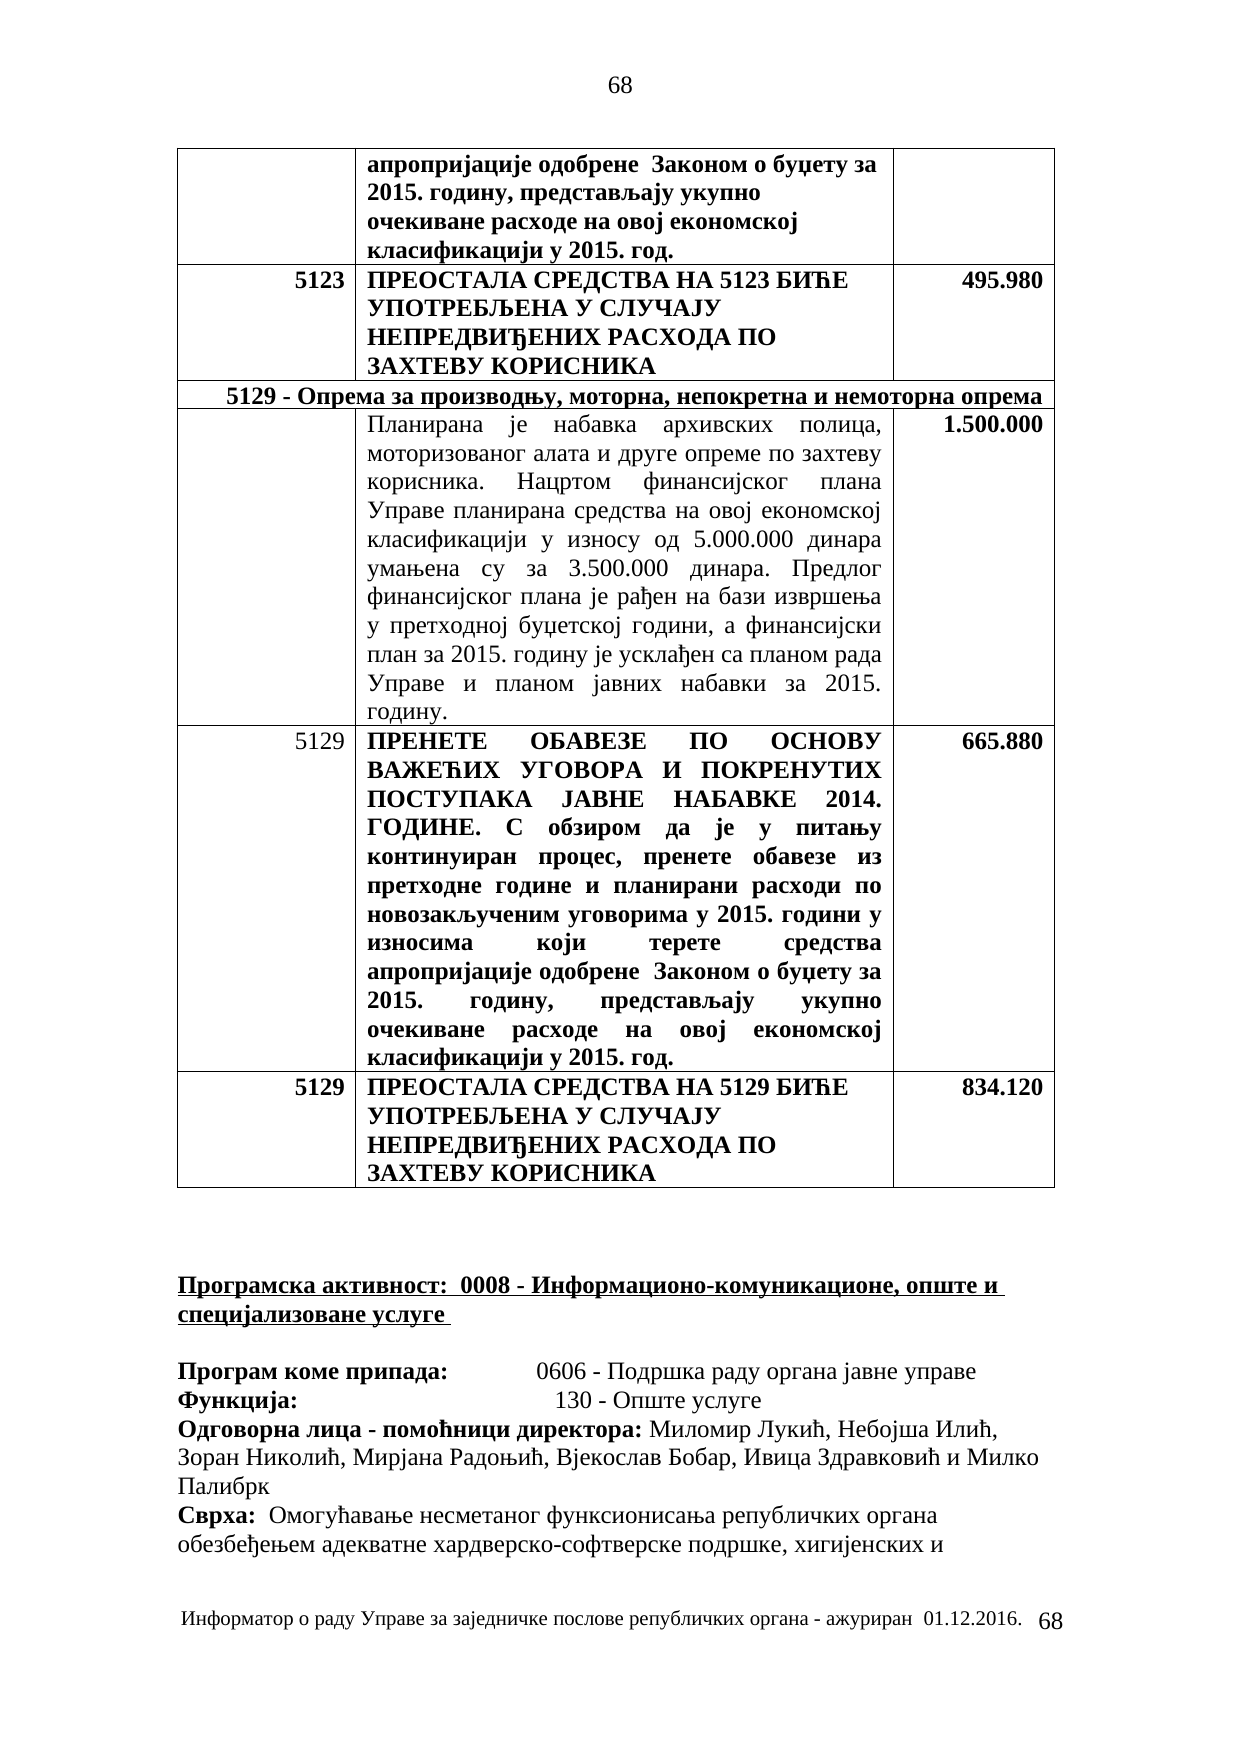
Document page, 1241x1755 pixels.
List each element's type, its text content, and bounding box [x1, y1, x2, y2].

table_cell 5129 [178, 726, 355, 1071]
table_cell 5129 - Опрема за производњу, моторна, непокретна и немоторна опрема [178, 381, 1054, 408]
table_cell Планирана је набавка архивских полица, моторизованог алата и друге опреме по захтеву корисника. Нацртом финансијског плана Управе планирана средства на овој економској класификацији у износу од 5.000.000 динара умањена су за 3.500.000 динара. Предлог финансијског плана је рађен на бази извршења у претходној буџетској години, а финансијски план за 2015. годину је усклађен са планом рада Управе и планом јавних набавки за 2015. годину. [356, 409, 893, 725]
table_cell 665.880 [894, 726, 1054, 1071]
text Програмска активност: 0008 - Информационо-комуникационе, опште и специјализоване услуге [177, 1270, 1063, 1327]
table_cell апропријације одобрене Законом о буџету за 2015. годину, представљају укупно очекиване расходе на овој економској класификацији у 2015. год. [356, 149, 893, 264]
table_cell 495.980 [894, 265, 1054, 380]
table_cell [178, 409, 355, 725]
table_cell [178, 149, 355, 264]
table_cell ПРЕНЕТЕ ОБАВЕЗЕ ПО ОСНОВУ ВАЖЕЋИХ УГОВОРА И ПОКРЕНУТИХ ПОСТУПАКА ЈАВНЕ НАБАВКЕ 2014. ГОДИНЕ. С обзиром да је у питању континуиран процес, пренете обавезе из претходне године и планирани расходи по новозакљученим уговорима у 2015. години у износима који терете средства апропријације одобрене Законом о буџету за 2015. годину, представљају укупно очекиване расходе на овој економској класификацији у 2015. год. [356, 726, 893, 1071]
table_cell 834.120 [894, 1072, 1054, 1187]
table_cell 5129 [178, 1072, 355, 1187]
table_cell [894, 149, 1054, 264]
table_cell ПРЕОСТАЛА СРЕДСТВА НА 5123 БИЋЕ УПОТРЕБЉЕНА У СЛУЧАЈУ НЕПРЕДВИЂЕНИХ РАСХОДА ПО ЗАХТЕВУ КОРИСНИКА [356, 265, 893, 380]
table_cell 5123 [178, 265, 355, 380]
text Програм коме припада: 0606 - Подршка раду органа јавне управе Функција: 130 - Опште услуге Одговорна лица - помоћници директора: Миломир Лукић, Небојша Илић, Зоран Николић, Мирјана Радоњић, Вјекослав Бобар, Ивица Здравковић и Милко Палибрк Сврха: Омогућавање несметаног функсионисања републичких органа обезбеђењем адекватне хардверско-софтверске подршке, хигијенских и [177, 1327, 1063, 1557]
table_cell ПРЕОСТАЛА СРЕДСТВА НА 5129 БИЋЕ УПОТРЕБЉЕНА У СЛУЧАЈУ НЕПРЕДВИЂЕНИХ РАСХОДА ПО ЗАХТЕВУ КОРИСНИКА [356, 1072, 893, 1187]
table_cell 1.500.000 [894, 409, 1054, 725]
